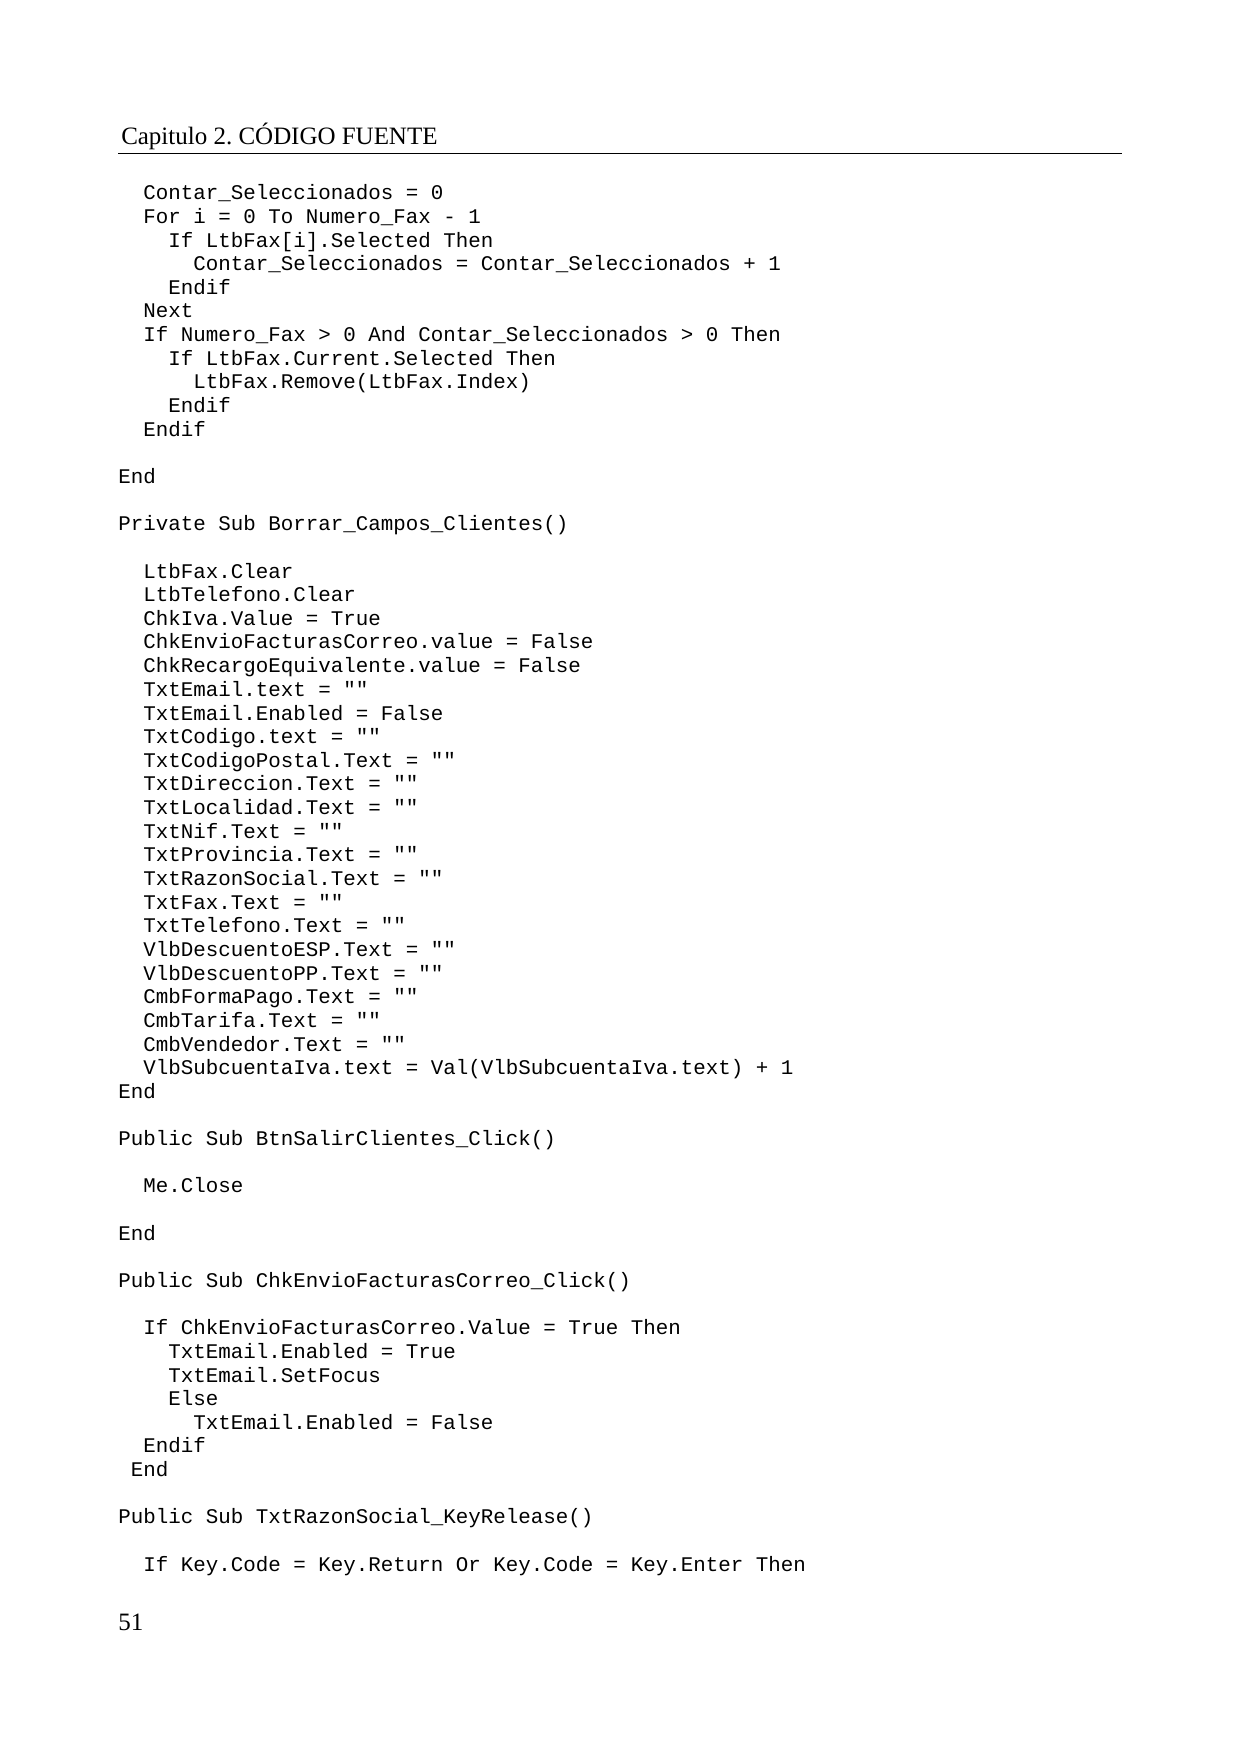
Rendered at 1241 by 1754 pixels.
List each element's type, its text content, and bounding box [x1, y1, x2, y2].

text Next [118, 301, 1122, 324]
text If LtbFax.Current.Selected Then [118, 348, 1122, 371]
text LtbTelefono.Clear [118, 584, 1122, 608]
text Endif [118, 419, 1122, 442]
text ChkRecargoEquivalente.value = False [118, 655, 1122, 679]
text TxtEmail.SetFocus [118, 1364, 1122, 1388]
text End [118, 1223, 1122, 1246]
text TxtTelefono.Text = "" [118, 915, 1122, 939]
text If Key.Code = Key.Return Or Key.Code = Key.Enter Then [118, 1554, 1122, 1577]
text LtbFax.Remove(LtbFax.Index) [118, 371, 1122, 395]
text Me.Close [118, 1175, 1122, 1199]
text VlbDescuentoPP.Text = "" [118, 963, 1122, 986]
text TxtNif.Text = "" [118, 821, 1122, 844]
text ChkIva.Value = True [118, 608, 1122, 632]
text TxtRazonSocial.Text = "" [118, 868, 1122, 892]
text Endif [118, 277, 1122, 301]
text CmbFormaPago.Text = "" [118, 986, 1122, 1010]
text Else [118, 1388, 1122, 1412]
text If LtbFax[i].Selected Then [118, 229, 1122, 253]
text End [118, 466, 1122, 490]
text TxtEmail.text = "" [118, 679, 1122, 702]
text TxtFax.Text = "" [118, 892, 1122, 915]
text If Numero_Fax > 0 And Contar_Seleccionados > 0 Then [118, 324, 1122, 348]
text Endif [118, 395, 1122, 419]
text Public Sub ChkEnvioFacturasCorreo_Click() [118, 1270, 1122, 1294]
text VlbSubcuentaIva.text = Val(VlbSubcuentaIva.text) + 1 [118, 1057, 1122, 1081]
text TxtEmail.Enabled = True [118, 1341, 1122, 1364]
text Public Sub TxtRazonSocial_KeyRelease() [118, 1506, 1122, 1530]
text Endif [118, 1436, 1122, 1459]
text LtbFax.Clear [118, 561, 1122, 584]
text End [118, 1459, 1122, 1483]
text CmbVendedor.Text = "" [118, 1033, 1122, 1057]
text Contar_Seleccionados = 0 [118, 182, 1122, 206]
text TxtEmail.Enabled = False [118, 1412, 1122, 1436]
text End [118, 1081, 1122, 1104]
text TxtCodigo.text = "" [118, 726, 1122, 750]
text For i = 0 To Numero_Fax - 1 [118, 206, 1122, 229]
text TxtCodigoPostal.Text = "" [118, 750, 1122, 773]
text TxtDireccion.Text = "" [118, 773, 1122, 797]
text VlbDescuentoESP.Text = "" [118, 939, 1122, 963]
text If ChkEnvioFacturasCorreo.Value = True Then [118, 1317, 1122, 1341]
text Contar_Seleccionados = Contar_Seleccionados + 1 [118, 253, 1122, 277]
text TxtProvincia.Text = "" [118, 844, 1122, 868]
text ChkEnvioFacturasCorreo.value = False [118, 632, 1122, 655]
text Public Sub BtnSalirClientes_Click() [118, 1128, 1122, 1152]
text TxtEmail.Enabled = False [118, 702, 1122, 726]
text TxtLocalidad.Text = "" [118, 797, 1122, 821]
text CmbTarifa.Text = "" [118, 1010, 1122, 1033]
text Private Sub Borrar_Campos_Clientes() [118, 513, 1122, 537]
